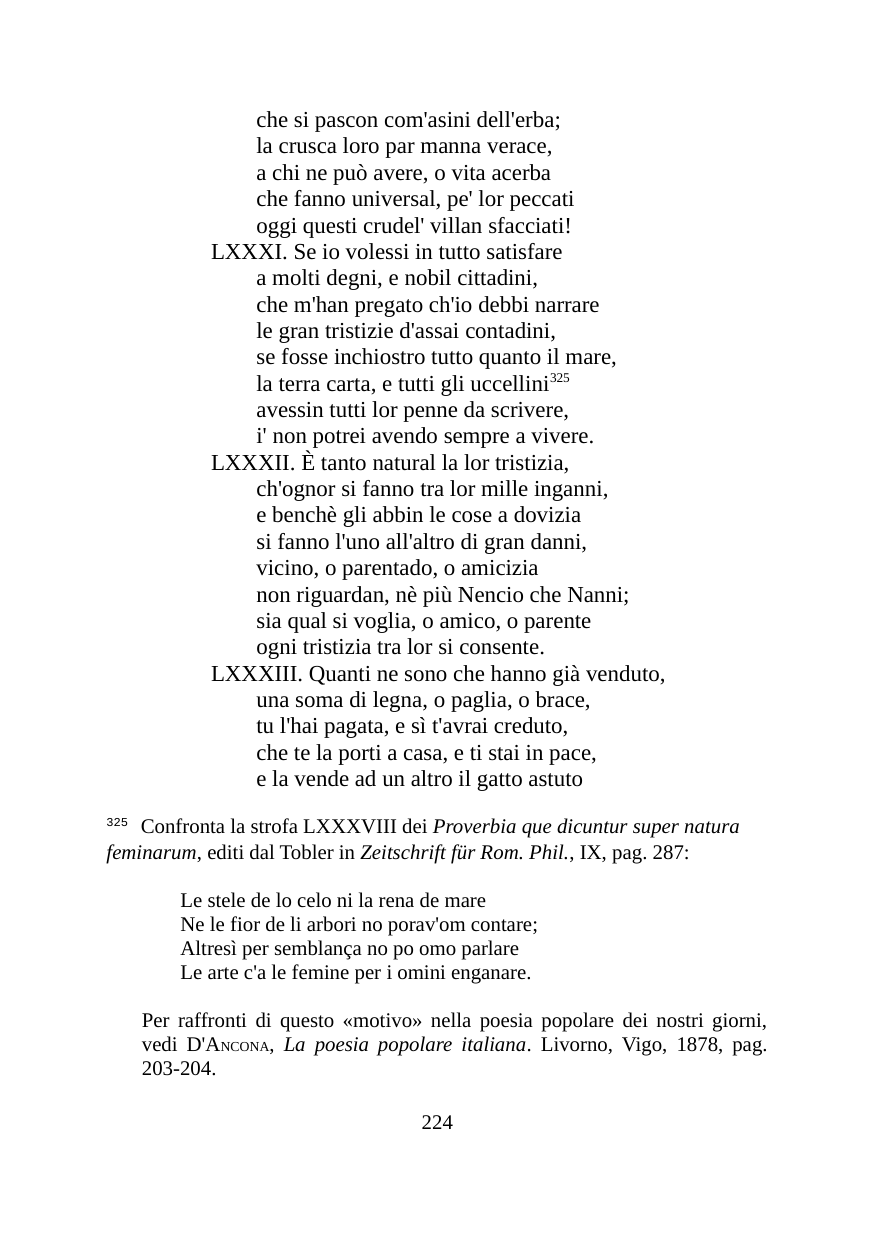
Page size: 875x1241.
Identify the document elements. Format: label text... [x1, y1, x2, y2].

text ogni tristizia tra lor si consente. [256, 633, 768, 660]
text ch'ognor si fanno tra lor mille inganni, [256, 475, 768, 502]
text sia qual si voglia, o amico, o parente [256, 607, 768, 633]
text che fanno universal, pe' lor peccati [256, 185, 768, 212]
text oggi questi crudel' villan sfacciati! [256, 212, 768, 238]
text non riguardan, nè più Nencio che Nanni; [256, 581, 768, 607]
text Altresì per semblança no po omo parlare [106, 936, 768, 960]
text Confronta la strofa LXXXVIII dei Proverbia que dicuntur super natura feminarum, editi dal Tobler in Zeitschrift für Rom. Phil., IX, pag. 287: [106, 814, 768, 864]
text la crusca loro par manna verace, [256, 133, 768, 159]
text a chi ne può avere, o vita acerba [256, 159, 768, 185]
text si fanno l'uno all'altro di gran danni, [256, 528, 768, 554]
text che m'han pregato ch'io debbi narrare [256, 291, 768, 317]
text Le arte c'a le femine per i omini enganare. [106, 960, 768, 984]
text i' non potrei avendo sempre a vivere. [256, 422, 768, 449]
text LXXXII. È tanto natural la lor tristizia, [181, 449, 768, 475]
text Ne le fior de li arbori no porav'om contare; [106, 912, 768, 936]
text Le stele de lo celo ni la rena de mare [106, 888, 768, 912]
text se fosse inchiostro tutto quanto il mare, [256, 343, 768, 370]
text le gran tristizie d'assai contadini, [256, 317, 768, 343]
text la terra carta, e tutti gli uccellini [256, 370, 768, 396]
text Per raffronti di questo «motivo» nella poesia popolare dei nostri giorni, vedi D'Ancona, La poesia popolare italiana. Livorno, Vigo, 1878, pag. 203-204. [106, 1008, 768, 1080]
text e benchè gli abbin le cose a dovizia [256, 502, 768, 528]
text a molti degni, e nobil cittadini, [256, 264, 768, 291]
text che si pascon com'asini dell'erba; [256, 106, 768, 133]
text LXXXIII. Quanti ne sono che hanno già venduto, [181, 660, 768, 686]
text tu l'hai pagata, e sì t'avrai creduto, [256, 712, 768, 739]
text vicino, o parentado, o amicizia [256, 554, 768, 581]
text avessin tutti lor penne da scrivere, [256, 396, 768, 422]
text che te la porti a casa, e ti stai in pace, [256, 739, 768, 765]
text LXXXI. Se io volessi in tutto satisfare [181, 238, 768, 264]
text una soma di legna, o paglia, o brace, [256, 686, 768, 712]
text e la vende ad un altro il gatto astuto [256, 765, 768, 791]
